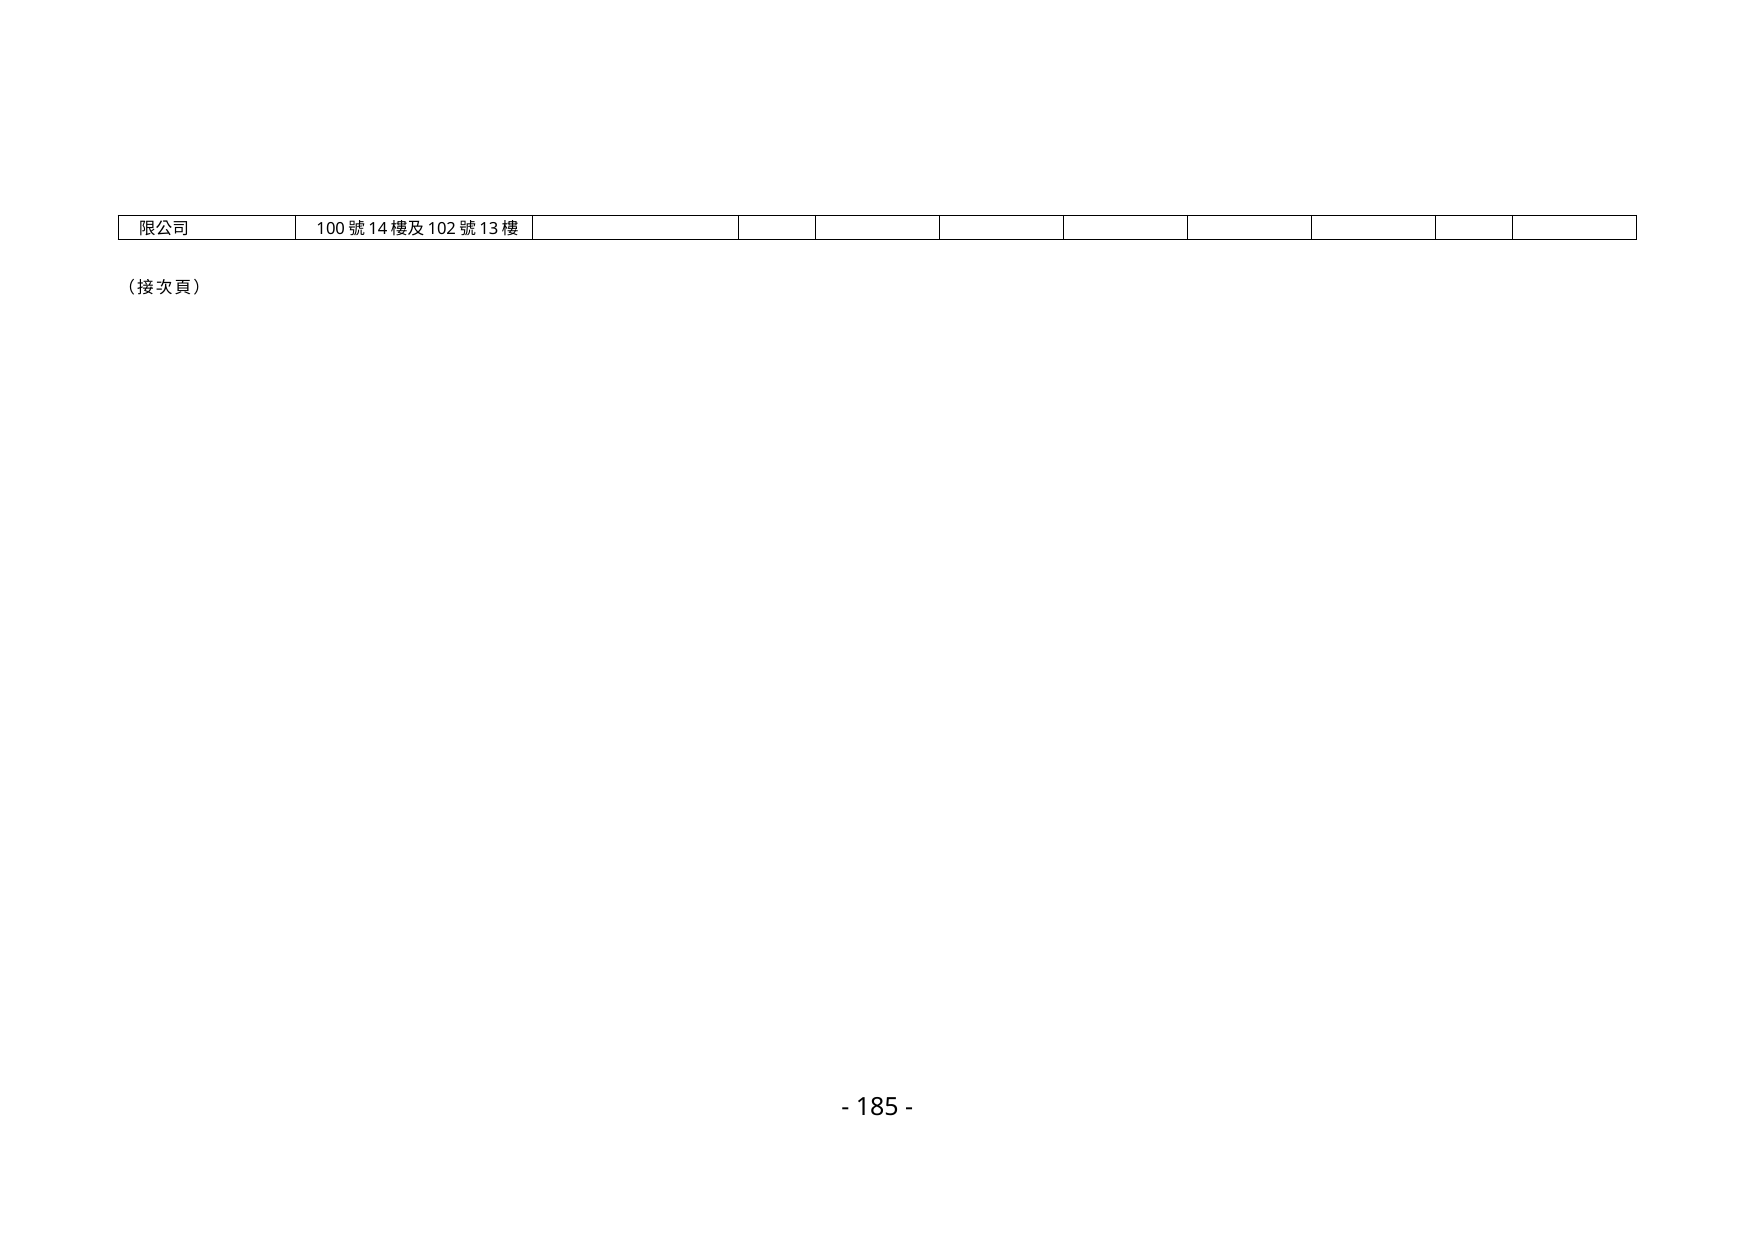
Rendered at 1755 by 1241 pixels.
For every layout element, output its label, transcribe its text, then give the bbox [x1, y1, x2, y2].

table_cell [1513, 216, 1636, 239]
table_cell - [1188, 216, 1311, 239]
table_cell [1312, 216, 1435, 239]
table_cell [816, 216, 939, 239]
table_cell [739, 216, 815, 239]
table_cell [1064, 216, 1187, 239]
table_cell 100號14樓及102號13樓 [296, 216, 532, 239]
table_cell [1436, 216, 1512, 239]
table_cell [940, 216, 1063, 239]
table_cell 限公司 [119, 216, 295, 239]
table_cell [533, 216, 738, 239]
text （接次頁） [118, 274, 1636, 298]
